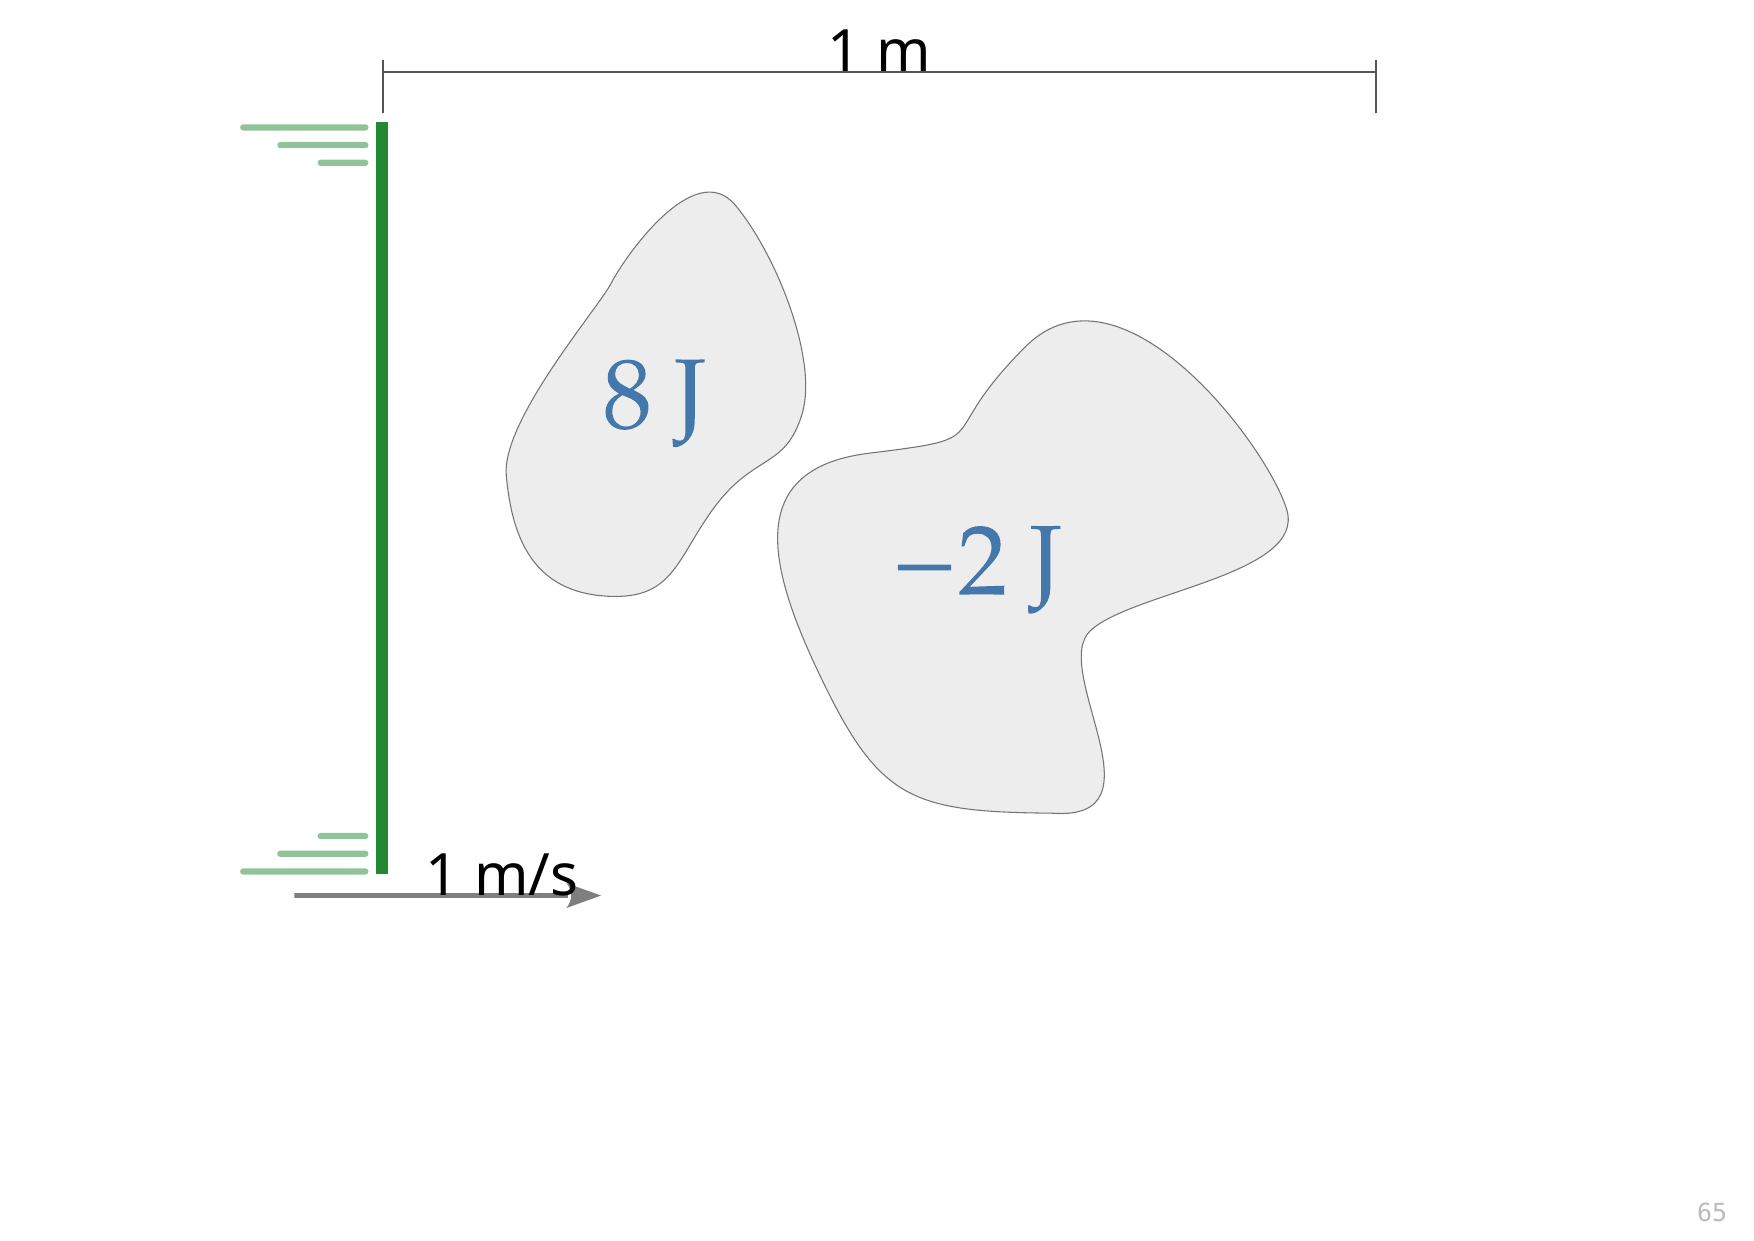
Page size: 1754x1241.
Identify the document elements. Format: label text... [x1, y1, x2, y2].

text_box [506, 192, 806, 597]
text_box 1 m/s [410, 825, 596, 899]
text_box [777, 320, 1289, 814]
